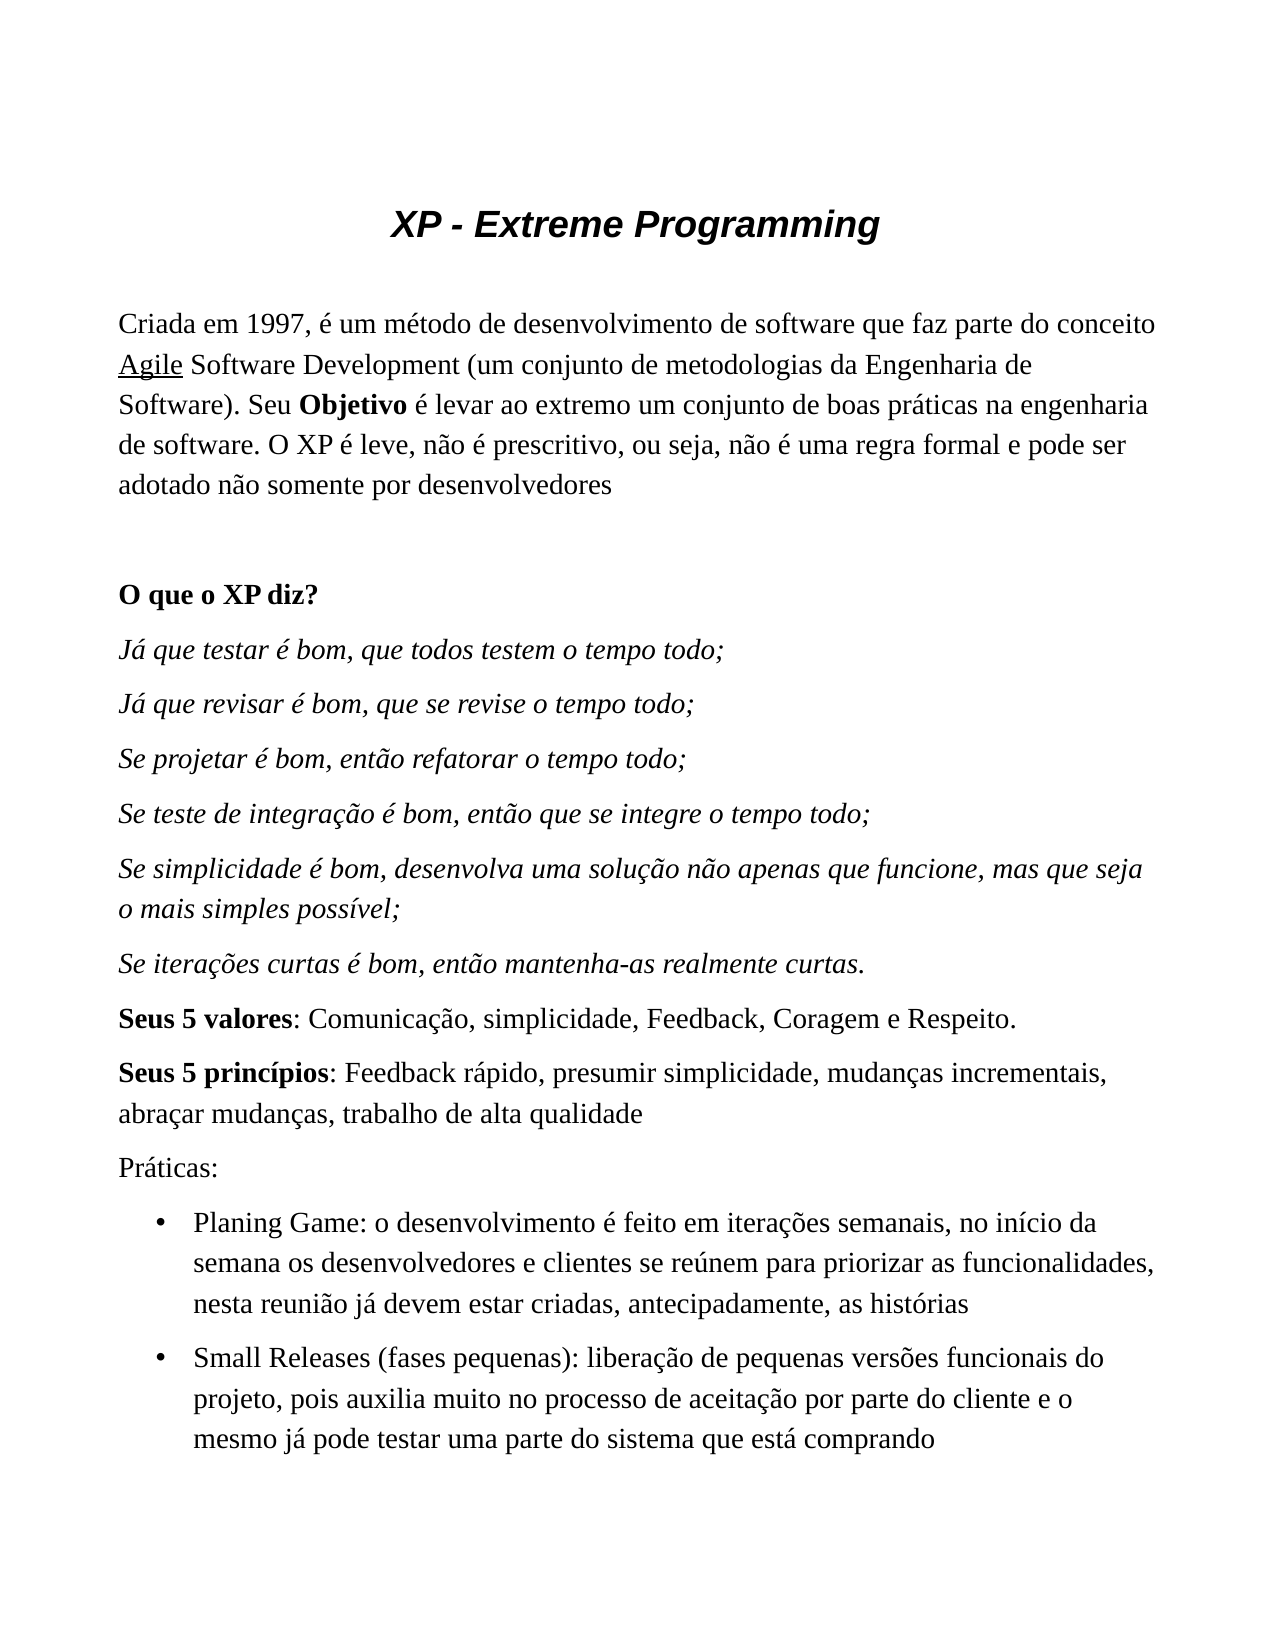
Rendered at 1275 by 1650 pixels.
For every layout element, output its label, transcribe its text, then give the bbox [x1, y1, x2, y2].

list Small Releases (fases pequenas): liberação de pequenas versões funcionais do projeto, pois auxilia muito no processo de aceitação por parte do cliente e o mesmo já pode testar uma parte do sistema que está comprando [156, 1341, 1157, 1455]
subtitle XP - Extreme Programming [118, 201, 1157, 245]
text Se iterações curtas é bom, então mantenha-as realmente curtas. [118, 946, 1157, 979]
text Se projetar é bom, então refatorar o tempo todo; [118, 741, 1157, 775]
list Planing Game: o desenvolvimento é feito em iterações semanais, no início da semana os desenvolvedores e clientes se reúnem para priorizar as funcionalidades, nesta reunião já devem estar criadas, antecipadamente, as histórias [156, 1205, 1157, 1319]
text Já que testar é bom, que todos testem o tempo todo; [118, 632, 1157, 665]
text Seus 5 princípios: Feedback rápido, presumir simplicidade, mudanças incrementais, abraçar mudanças, trabalho de alta qualidade [118, 1056, 1157, 1129]
text Criada em 1997, é um método de desenvolvimento de software que faz parte do conceito Agile Software Development (um conjunto de metodologias da Engenharia de Software). Seu Objetivo é levar ao extremo um conjunto de boas práticas na engenharia de software. O XP é leve, não é prescritivo, ou seja, não é uma regra formal e pode ser adotado não somente por desenvolvedores [118, 307, 1157, 501]
text Seus 5 valores: Comunicação, simplicidade, Feedback, Coragem e Respeito. [118, 1001, 1157, 1034]
text Práticas: [118, 1151, 1157, 1184]
text O que o XP diz? [118, 577, 1157, 611]
text Já que revisar é bom, que se revise o tempo todo; [118, 687, 1157, 720]
text Se simplicidade é bom, desenvolva uma solução não apenas que funcione, mas que seja o mais simples possível; [118, 851, 1157, 925]
text Se teste de integração é bom, então que se integre o tempo todo; [118, 796, 1157, 830]
